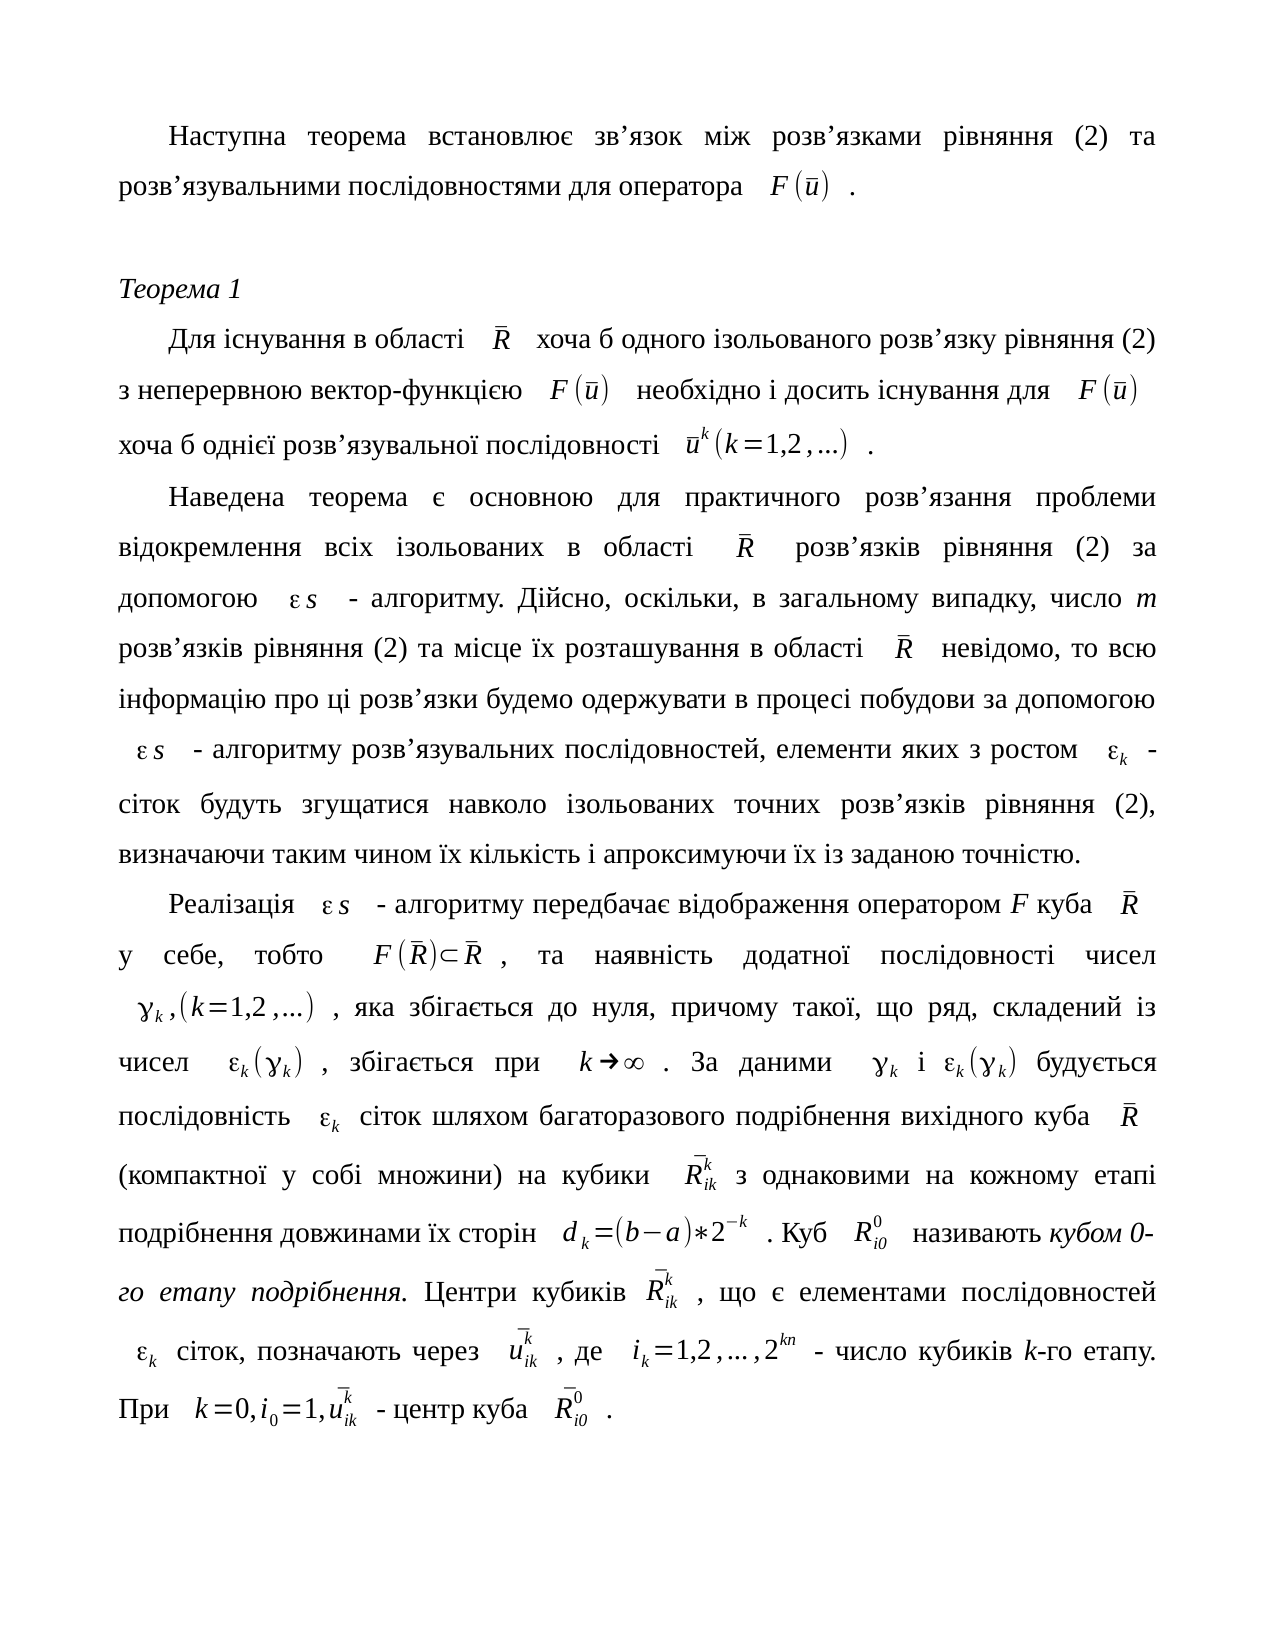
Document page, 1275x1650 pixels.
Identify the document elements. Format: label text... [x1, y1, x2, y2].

text Реалізація - алгоритму передбачає відображення оператором F куба у себе, тобто , та наявність додатної послідовності чисел , яка збігається до нуля, причому такої, що ряд, складений із чисел , збігається при . За даними ібудується послідовність сіток шляхом багаторазового подрібнення вихідного куба (компактної у собі множини) на кубики з однаковими на кожному етапі подрібнення довжинами їх сторін . Куб називають кубом 0-го етапу подрібнення. Центри кубиків, що є елементами послідовностей сіток, позначають через , де - число кубиків k-го етапу. При - центр куба . [118, 886, 1157, 1429]
text Наступна теорема встановлює зв’язок між розв’язками рівняння (2) та розв’язувальними послідовностями для оператора . [118, 118, 1157, 204]
text Наведена теорема є основною для практичного розв’язання проблеми відокремлення всіх ізольованих в області розв’язків рівняння (2) за допомогою - алгоритму. Дійсно, оскільки, в загальному випадку, число m розв’язків рівняння (2) та місце їх розташування в області невідомо, то всю інформацію про ці розв’язки будемо одержувати в процесі побудови за допомогою - алгоритму розв’язувальних послідовностей, елементи яких з ростом -сіток будуть згущатися навколо ізольованих точних розв’язків рівняння (2), визначаючи таким чином їх кількість і апроксимуючи їх із заданою точністю. [118, 479, 1157, 870]
text Теорема 1 [118, 271, 1157, 304]
text Для існування в області хоча б одного ізольованого розв’язку рівняння (2) з неперервною вектор-функцією необхідно і досить існування для хоча б однієї розв’язувальної послідовності . [118, 321, 1157, 462]
